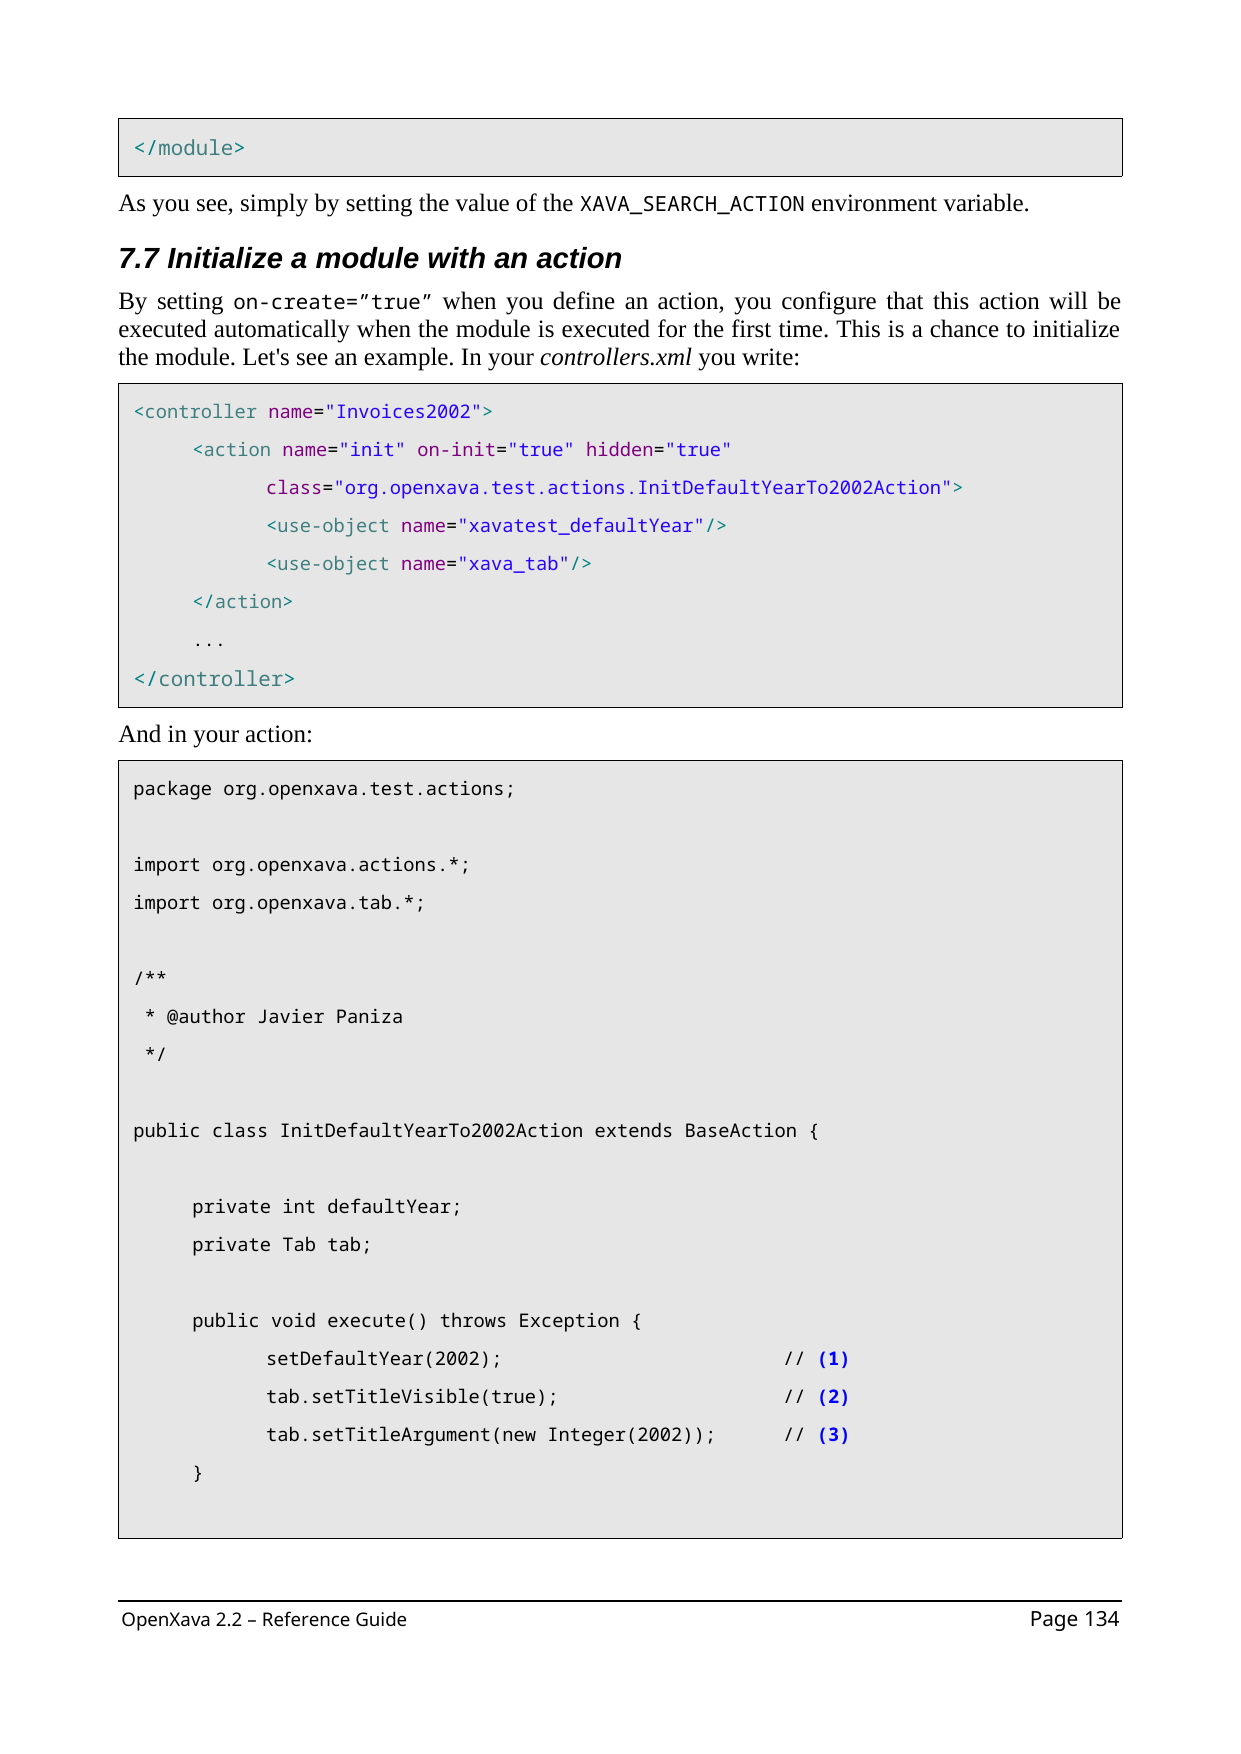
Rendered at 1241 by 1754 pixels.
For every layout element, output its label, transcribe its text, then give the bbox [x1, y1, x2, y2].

text As you see, simply by setting the value of the XAVA_SEARCH_ACTION environment variable. [118, 189, 1122, 217]
text class="org.openxava.test.actions.InitDefaultYearTo2002Action"> [119, 459, 1122, 497]
text </action> [119, 573, 1122, 611]
text And in your action: [118, 720, 1122, 748]
text <use-object name="xavatest_defaultYear"/> [119, 497, 1122, 535]
text <use-object name="xava_tab"/> [119, 535, 1122, 573]
text package org.openxava.test.actions; [119, 761, 1122, 798]
text tab.setTitleVisible(true); // (2) [119, 1368, 1122, 1406]
text </module> [119, 119, 1122, 176]
text public void execute() throws Exception { [119, 1292, 1122, 1330]
text setDefaultYear(2002); // (1) [119, 1330, 1122, 1368]
text tab.setTitleArgument(new Integer(2002)); // (3) [119, 1406, 1122, 1444]
text By setting on-create=”true” when you define an action, you configure that this action will be executed automatically when the module is executed for the first time. This is a chance to initialize the module. Let's see an example. In your controllers.xml you write: [118, 287, 1122, 371]
text <action name="init" on-init="true" hidden="true" [119, 421, 1122, 459]
text </controller> [119, 649, 1122, 707]
text /** [119, 950, 1122, 988]
text import org.openxava.tab.*; [119, 874, 1122, 912]
subtitle Initialize a module with an action [118, 242, 1122, 274]
text ... [119, 611, 1122, 649]
text import org.openxava.actions.*; [119, 836, 1122, 874]
text private Tab tab; [119, 1216, 1122, 1254]
text } [119, 1444, 1122, 1482]
text */ [119, 1026, 1122, 1064]
text <controller name="Invoices2002"> [119, 384, 1122, 421]
text * @author Javier Paniza [119, 988, 1122, 1026]
text private int defaultYear; [119, 1178, 1122, 1216]
text public class InitDefaultYearTo2002Action extends BaseAction { [119, 1102, 1122, 1140]
